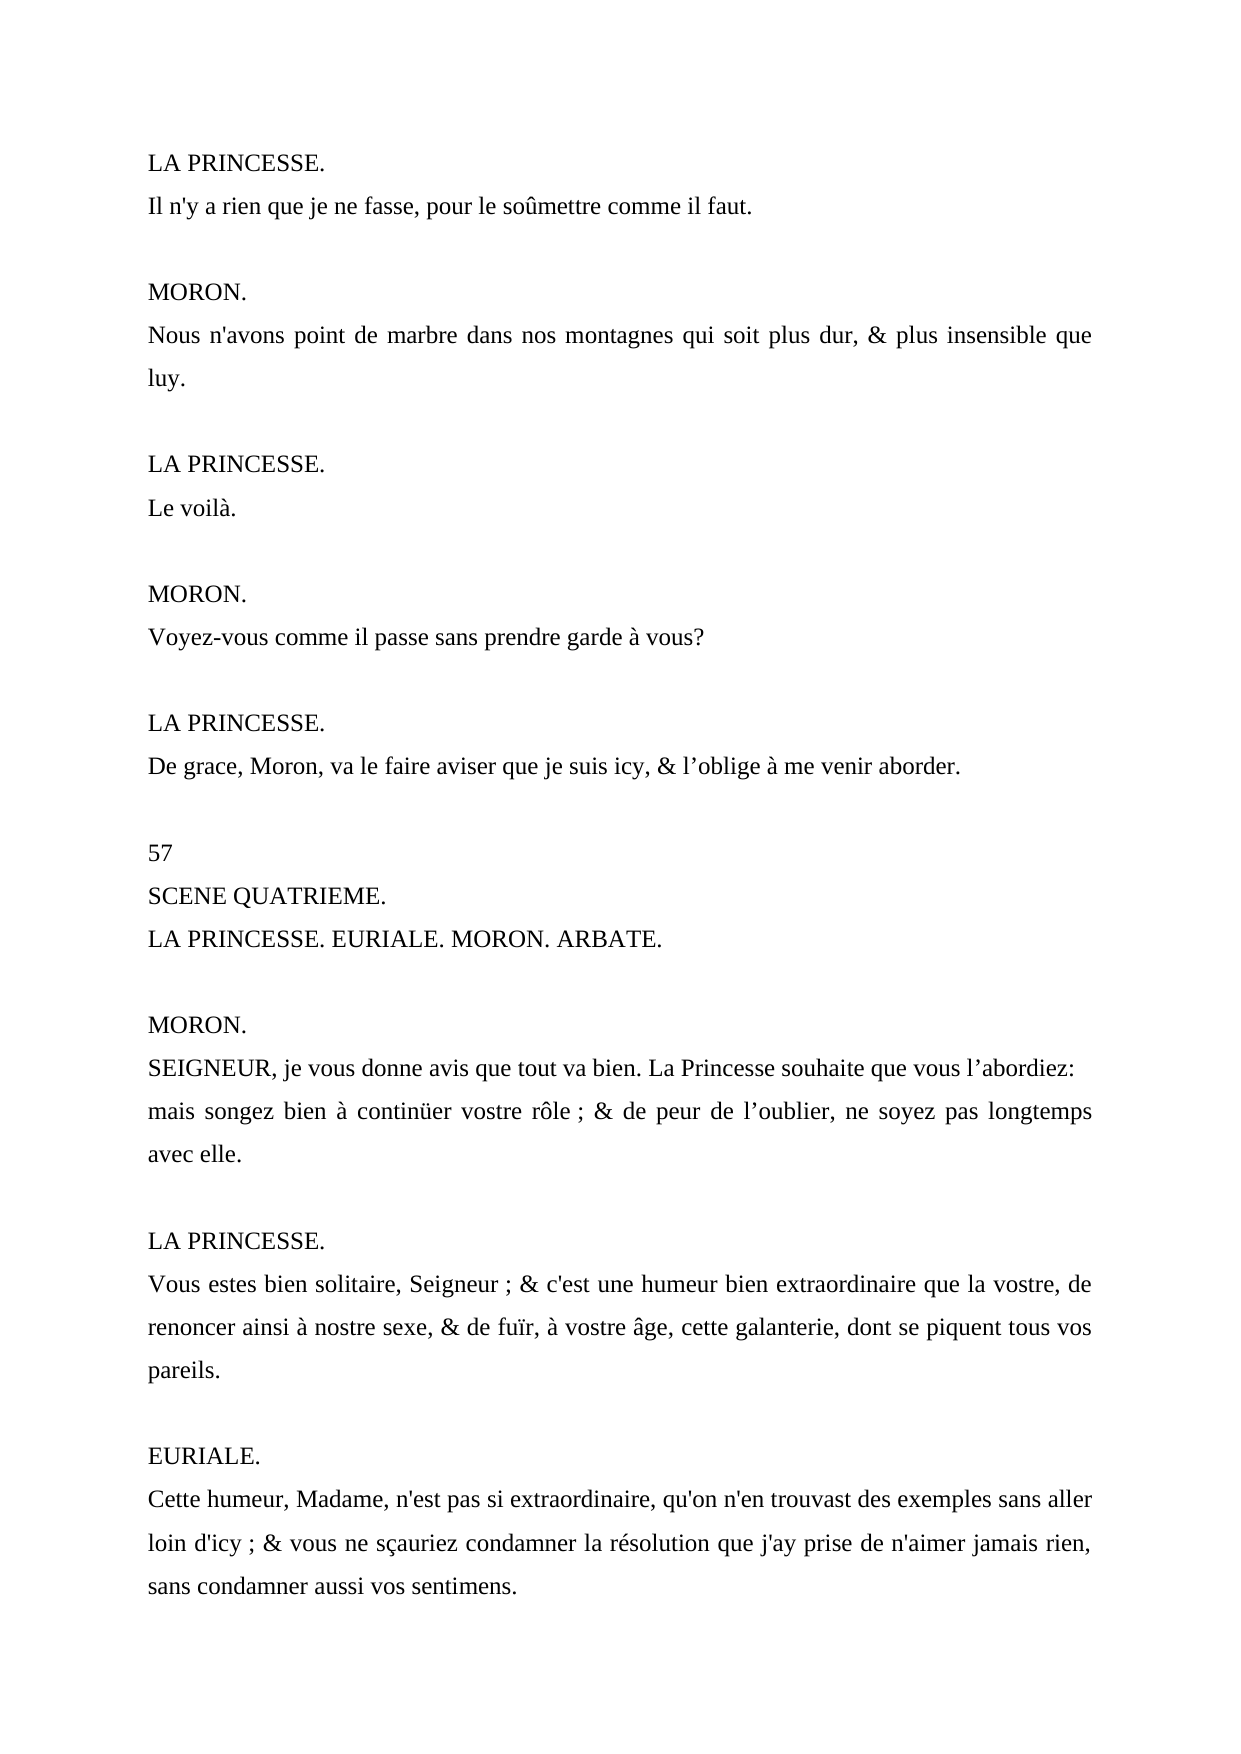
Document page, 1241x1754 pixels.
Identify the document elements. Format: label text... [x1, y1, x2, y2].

text Le voilà. [148, 493, 1093, 521]
text MORON. [148, 1010, 1093, 1039]
text LA PRINCESSE. [148, 1226, 1093, 1254]
text mais songez bien à continüer vostre rôle ; & de peur de l’oublier, ne soyez pas longtemps avec elle. [148, 1096, 1093, 1168]
text Nous n'avons point de marbre dans nos montagnes qui soit plus dur, & plus insensible que luy. [148, 320, 1093, 392]
text Voyez-vous comme il passe sans prendre garde à vous? [148, 622, 1093, 651]
text Il n'y a rien que je ne fasse, pour le soûmettre comme il faut. [148, 191, 1093, 219]
text SEIGNEUR, je vous donne avis que tout va bien. La Princesse souhaite que vous l’abordiez: [148, 1053, 1093, 1082]
text SCENE QUATRIEME. [148, 881, 1093, 909]
text 57 [148, 838, 1093, 866]
text LA PRINCESSE. [148, 449, 1093, 478]
text LA PRINCESSE. [148, 148, 1093, 176]
text Vous estes bien solitaire, Seigneur ; & c'est une humeur bien extraordinaire que la vostre, de renoncer ainsi à nostre sexe, & de fuïr, à vostre âge, cette galanterie, dont se piquent tous vos pareils. [148, 1269, 1093, 1384]
text Cette humeur, Madame, n'est pas si extraordinaire, qu'on n'en trouvast des exemples sans aller loin d'icy ; & vous ne sçauriez condamner la résolution que j'ay prise de n'aimer jamais rien, sans condamner aussi vos sentimens. [148, 1484, 1093, 1599]
text De grace, Moron, va le faire aviser que je suis icy, & l’oblige à me venir aborder. [148, 751, 1093, 780]
text MORON. [148, 277, 1093, 306]
text MORON. [148, 579, 1093, 608]
text LA PRINCESSE. EURIALE. MORON. ARBATE. [148, 924, 1093, 953]
text EURIALE. [148, 1441, 1093, 1470]
text LA PRINCESSE. [148, 708, 1093, 737]
